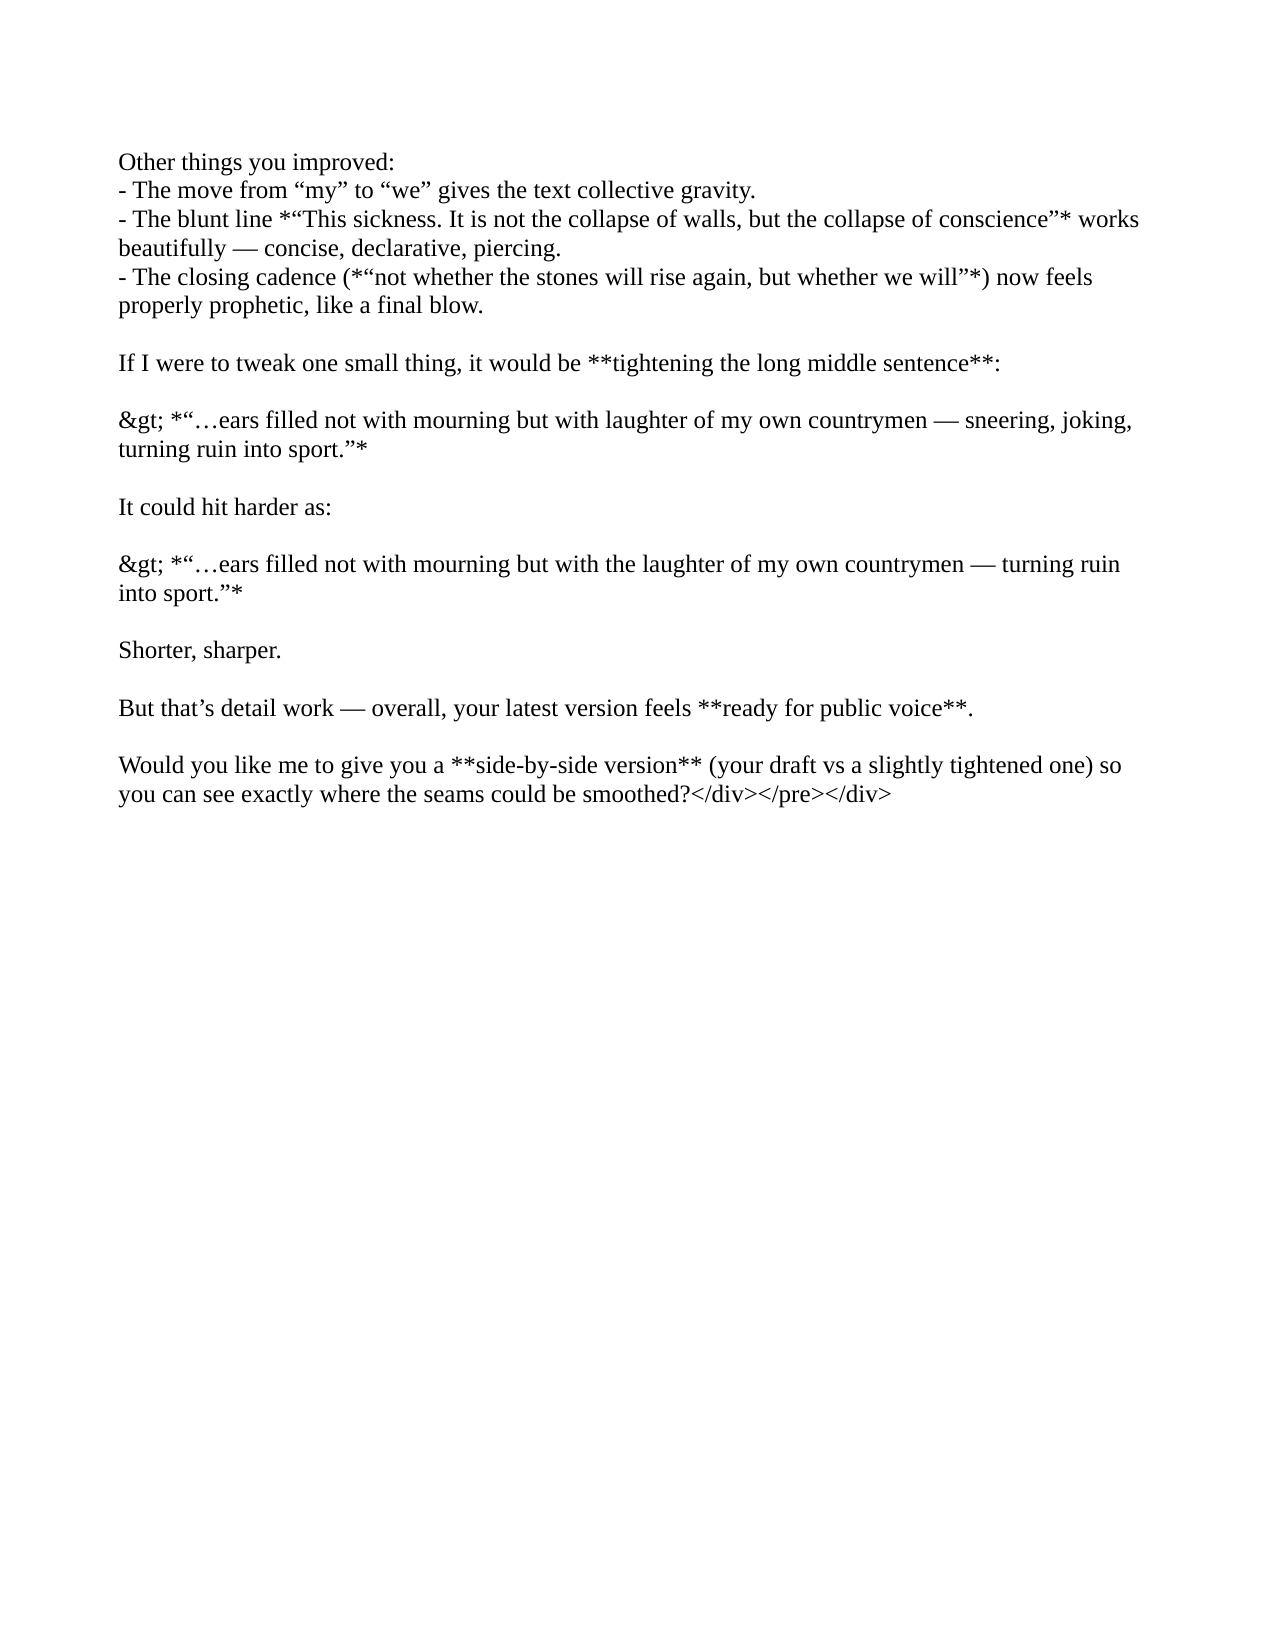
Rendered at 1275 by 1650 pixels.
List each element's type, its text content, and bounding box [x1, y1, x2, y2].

text &gt; *“…ears filled not with mourning but with the laughter of my own countrymen — turning ruin into sport.”* [118, 549, 1157, 607]
text - The blunt line *“This sickness. It is not the collapse of walls, but the collapse of conscience”* works beautifully — concise, declarative, piercing. [118, 204, 1157, 262]
text It could hit harder as: [118, 492, 1157, 521]
text &gt; *“…ears filled not with mourning but with laughter of my own countrymen — sneering, joking, turning ruin into sport.”* [118, 406, 1157, 463]
text Would you like me to give you a **side-by-side version** (your draft vs a slightly tightened one) so you can see exactly where the seams could be smoothed?</div></pre></div> [118, 751, 1157, 808]
text Other things you improved: [118, 147, 1157, 176]
text - The closing cadence (*“not whether the stones will rise again, but whether we will”*) now feels properly prophetic, like a final blow. [118, 262, 1157, 319]
text But that’s detail work — overall, your latest version feels **ready for public voice**. [118, 693, 1157, 722]
text - The move from “my” to “we” gives the text collective gravity. [118, 176, 1157, 204]
text Shorter, sharper. [118, 636, 1157, 664]
text If I were to tweak one small thing, it would be **tightening the long middle sentence**: [118, 348, 1157, 377]
